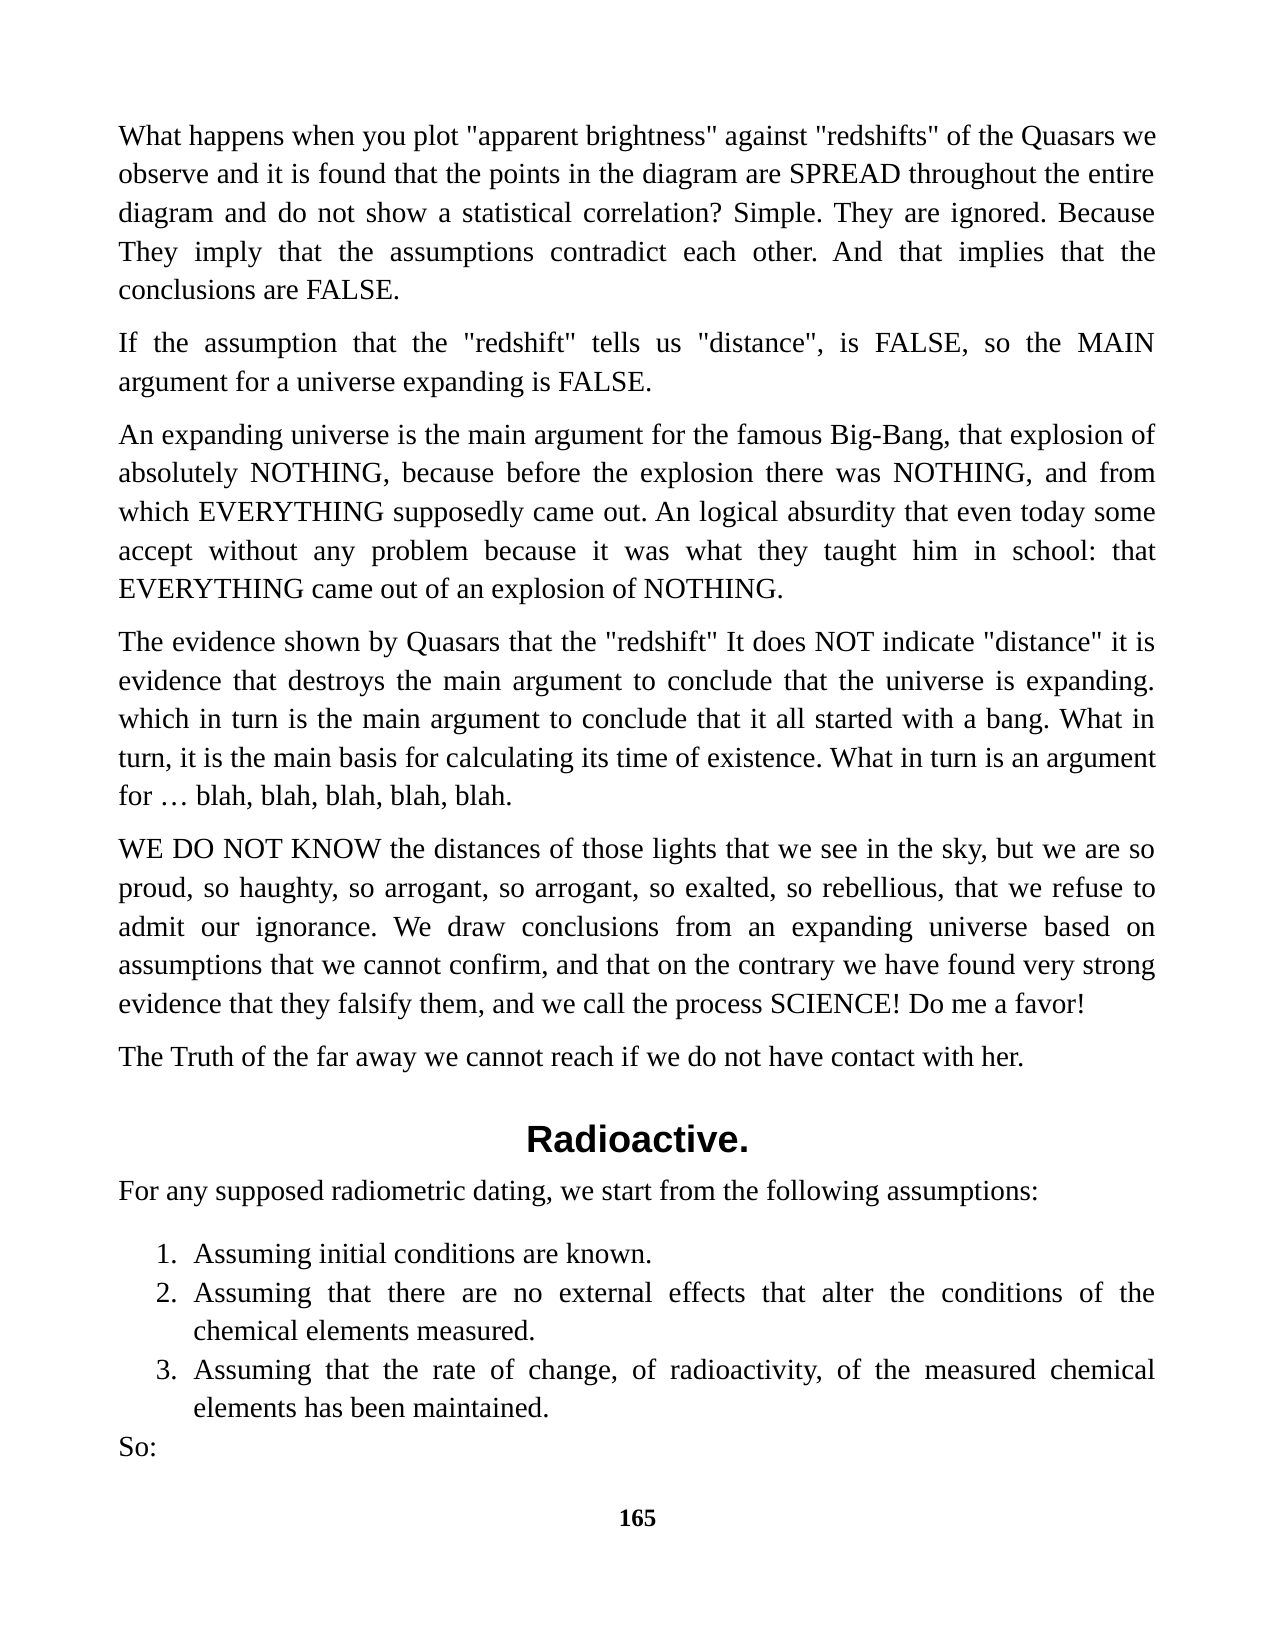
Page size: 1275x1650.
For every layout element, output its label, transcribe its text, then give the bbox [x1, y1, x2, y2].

text So: [118, 1429, 1157, 1462]
list Assuming that the rate of change, of radioactivity, of the measured chemical elements has been maintained. [156, 1352, 1157, 1424]
text For any supposed radiometric dating, we start from the following assumptions: [118, 1173, 1157, 1207]
text The evidence shown by Quasars that the "redshift" It does NOT indicate "distance" it is evidence that destroys the main argument to conclude that the universe is expanding. which in turn is the main argument to conclude that it all started with a bang. What in turn, it is the main basis for calculating its time of existence. What in turn is an argument for … blah, blah, blah, blah, blah. [118, 624, 1157, 812]
list Assuming that there are no external effects that alter the conditions of the chemical elements measured. [156, 1275, 1157, 1347]
list Assuming initial conditions are known. [156, 1236, 1157, 1270]
text What happens when you plot "apparent brightness" against "redshifts" of the Quasars we observe and it is found that the points in the diagram are SPREAD throughout the entire diagram and do not show a statistical correlation? Simple. They are ignored. Because They imply that the assumptions contradict each other. And that implies that the conclusions are FALSE. [118, 118, 1157, 306]
text An expanding universe is the main argument for the famous Big-Bang, that explosion of absolutely NOTHING, because before the explosion there was NOTHING, and from which EVERYTHING supposedly came out. An logical absurdity that even today some accept without any problem because it was what they taught him in school: that EVERYTHING came out of an explosion of NOTHING. [118, 417, 1157, 605]
subtitle Radioactive. [118, 1117, 1157, 1161]
text The Truth of the far away we cannot reach if we do not have contact with her. [118, 1039, 1157, 1072]
text If the assumption that the "redshift" tells us "distance", is FALSE, so the MAIN argument for a universe expanding is FALSE. [118, 325, 1157, 397]
text WE DO NOT KNOW the distances of those lights that we see in the sky, but we are so proud, so haughty, so arrogant, so arrogant, so exalted, so rebellious, that we refuse to admit our ignorance. We draw conclusions from an expanding universe based on assumptions that we cannot confirm, and that on the contrary we have found very strong evidence that they falsify them, and we call the process SCIENCE! Do me a favor! [118, 832, 1157, 1019]
